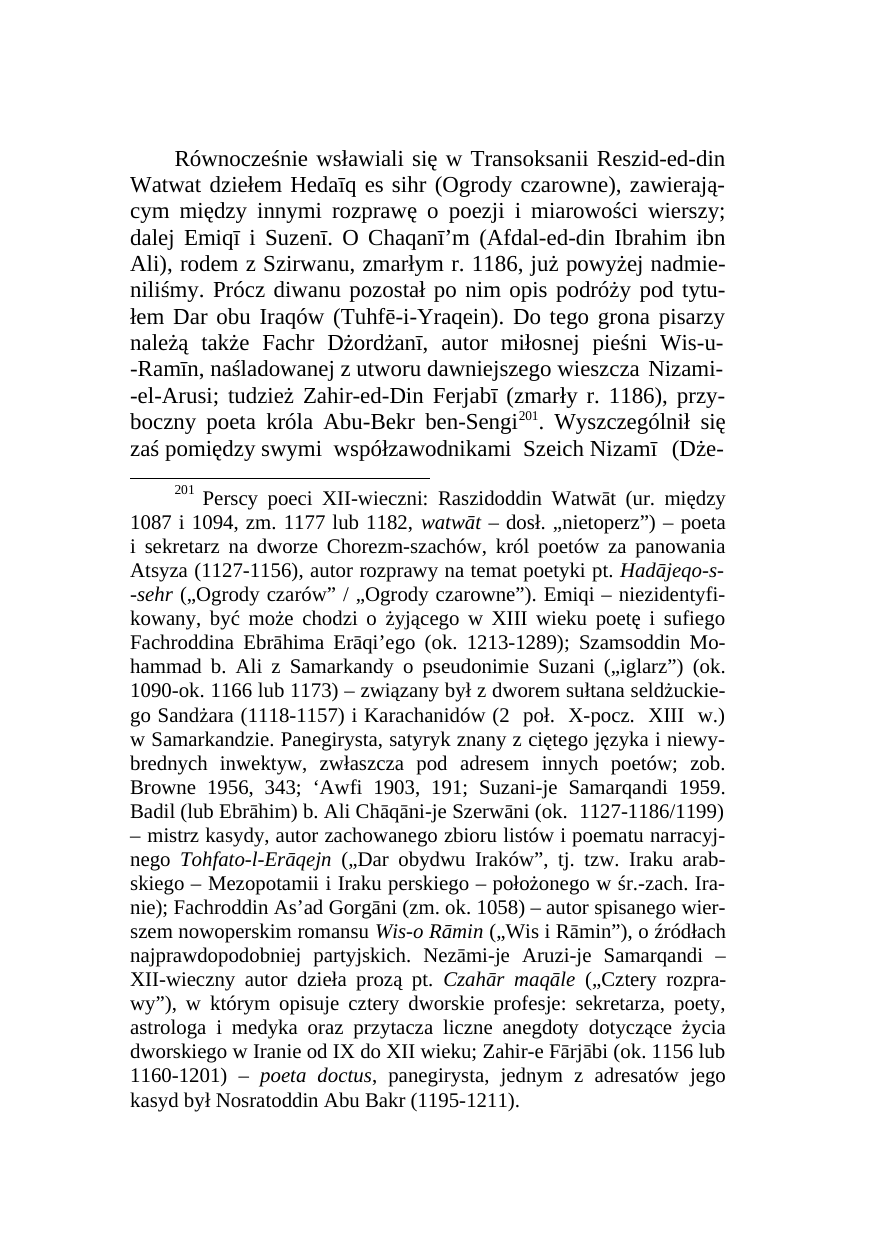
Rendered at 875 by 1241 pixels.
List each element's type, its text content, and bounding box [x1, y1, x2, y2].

text Równocześnie wsławiali się w Transoksanii Reszid-ed-din Watwat dziełem Hedaīq es sihr (Ogrody czarowne), zawierają- cym między innymi rozprawę o poezji i miarowości wierszy; dalej Emiqī i Suzenī. O Chaqanī’m (Afdal-ed-din Ibrahim ibn Ali), rodem z Szirwanu, zmarłym r. 1186, już powyżej nadmie- niliśmy. Prócz diwanu pozostał po nim opis podróży pod tytu- łem Dar obu Iraqów (Tuhfē-i-Yraqein). Do tego grona pisarzy należą także Fachr Dżordżanī, autor miłosnej pieśni Wis-u- [130, 144, 726, 355]
text 201 Perscy poeci XII-wieczni: Raszidoddin Watwāt (ur. między 1087 i 1094, zm. 1177 lub 1182, watwāt – dosł. „nietoperz”) – poeta i sekretarz na dworze Chorezm-szachów, król poetów za panowania Atsyza (1127-1156), autor rozprawy na temat poetyki pt. Hadājeqo-s- [130, 477, 726, 582]
text -Ramīn, naśladowanej z utworu dawniejszego wieszcza Nizami- [130, 355, 757, 382]
list mistrz kasydy, autor zachowanego zbioru listów i poematu narracyj- nego Tohfato-l-Erāqejn („Dar obydwu Iraków”, tj. tzw. Iraku arab- skiego – Mezopotamii i Iraku perskiego – położonego w śr.-zach. Ira- nie); Fachroddin As’ad Gorgāni (zm. ok. 1058) – autor spisanego wier- szem nowoperskim romansu Wis-o Rāmin („Wis i Rāmin”), o źródłach najprawdopodobniej partyjskich. Nezāmi-je Aruzi-je Samarqandi – XII-wieczny autor dzieła prozą pt. Czahār maqāle („Cztery rozpra- wy”), w którym opisuje cztery dworskie profesje: sekretarza, poety, astrologa i medyka oraz przytacza liczne anegdoty dotyczące życia dworskiego w Iranie od IX do XII wieku; Zahir-e Fārjābi (ok. 1156 lub 1160-1201) – poeta doctus, panegirysta, jednym z adresatów jego kasyd był Nosratoddin Abu Bakr (1195-1211). [130, 823, 726, 1112]
text -el-Arusi; tudzież Zahir-ed-Din Ferjabī (zmarły r. 1186), przy- boczny poeta króla Abu-Bekr ben-Sengi201. Wyszczególnił się zaś pomiędzy swymi współzawodnikami Szeich Nizamī (Dże- [130, 382, 726, 461]
text -sehr („Ogrody czarów” / „Ogrody czarowne”). Emiqi – niezidentyfi- kowany, być może chodzi o żyjącego w XIII wieku poetę i sufiego Fachroddina Ebrāhima Erāqi’ego (ok. 1213-1289); Szamsoddin Mo- hammad b. Ali z Samarkandy o pseudonimie Suzani („iglarz”) (ok. 1090-ok. 1166 lub 1173) – związany był z dworem sułtana seldżuckie- go Sandżara (1118-1157) i Karachanidów (2 poł. X-pocz. XIII w.) w Samarkandzie. Panegirysta, satyryk znany z ciętego języka i niewy- brednych inwektyw, zwłaszcza pod adresem innych poetów; zob. Browne 1956, 343; ‘Awfi 1903, 191; Suzani-je Samarqandi 1959. Badil (lub Ebrāhim) b. Ali Chāqāni-je Szerwāni (ok. 1127-1186/1199) [130, 582, 726, 823]
